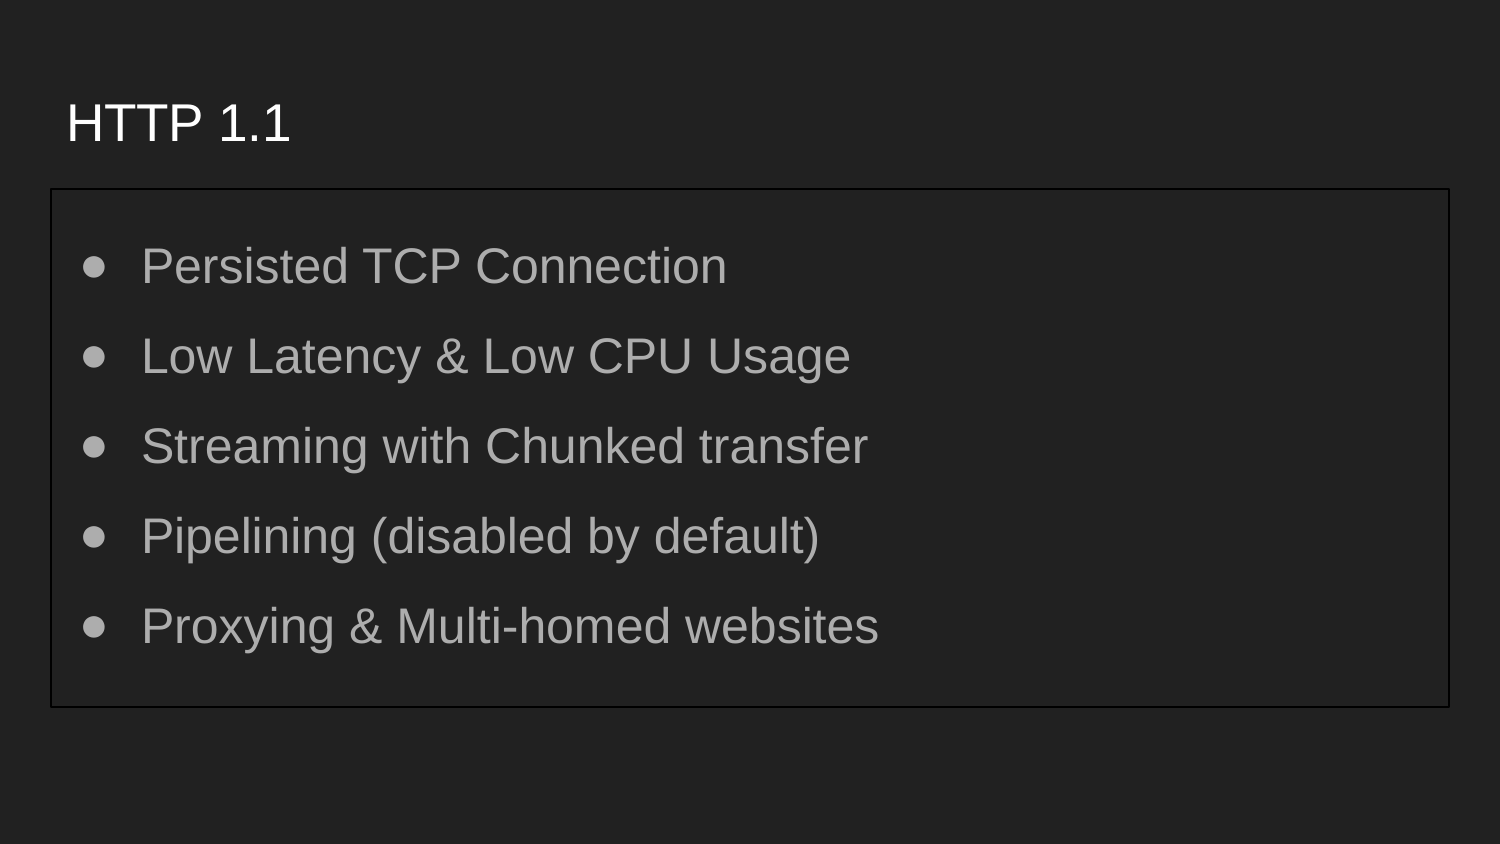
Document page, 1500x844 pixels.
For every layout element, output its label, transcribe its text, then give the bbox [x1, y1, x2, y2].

list Persisted TCP Connection Low Latency & Low CPU Usage Streaming with Chunked transfer Pipelining (disabled by default) Proxying & Multi-homed websites [51, 189, 1449, 708]
title HTTP 1.1 [51, 72, 1449, 167]
